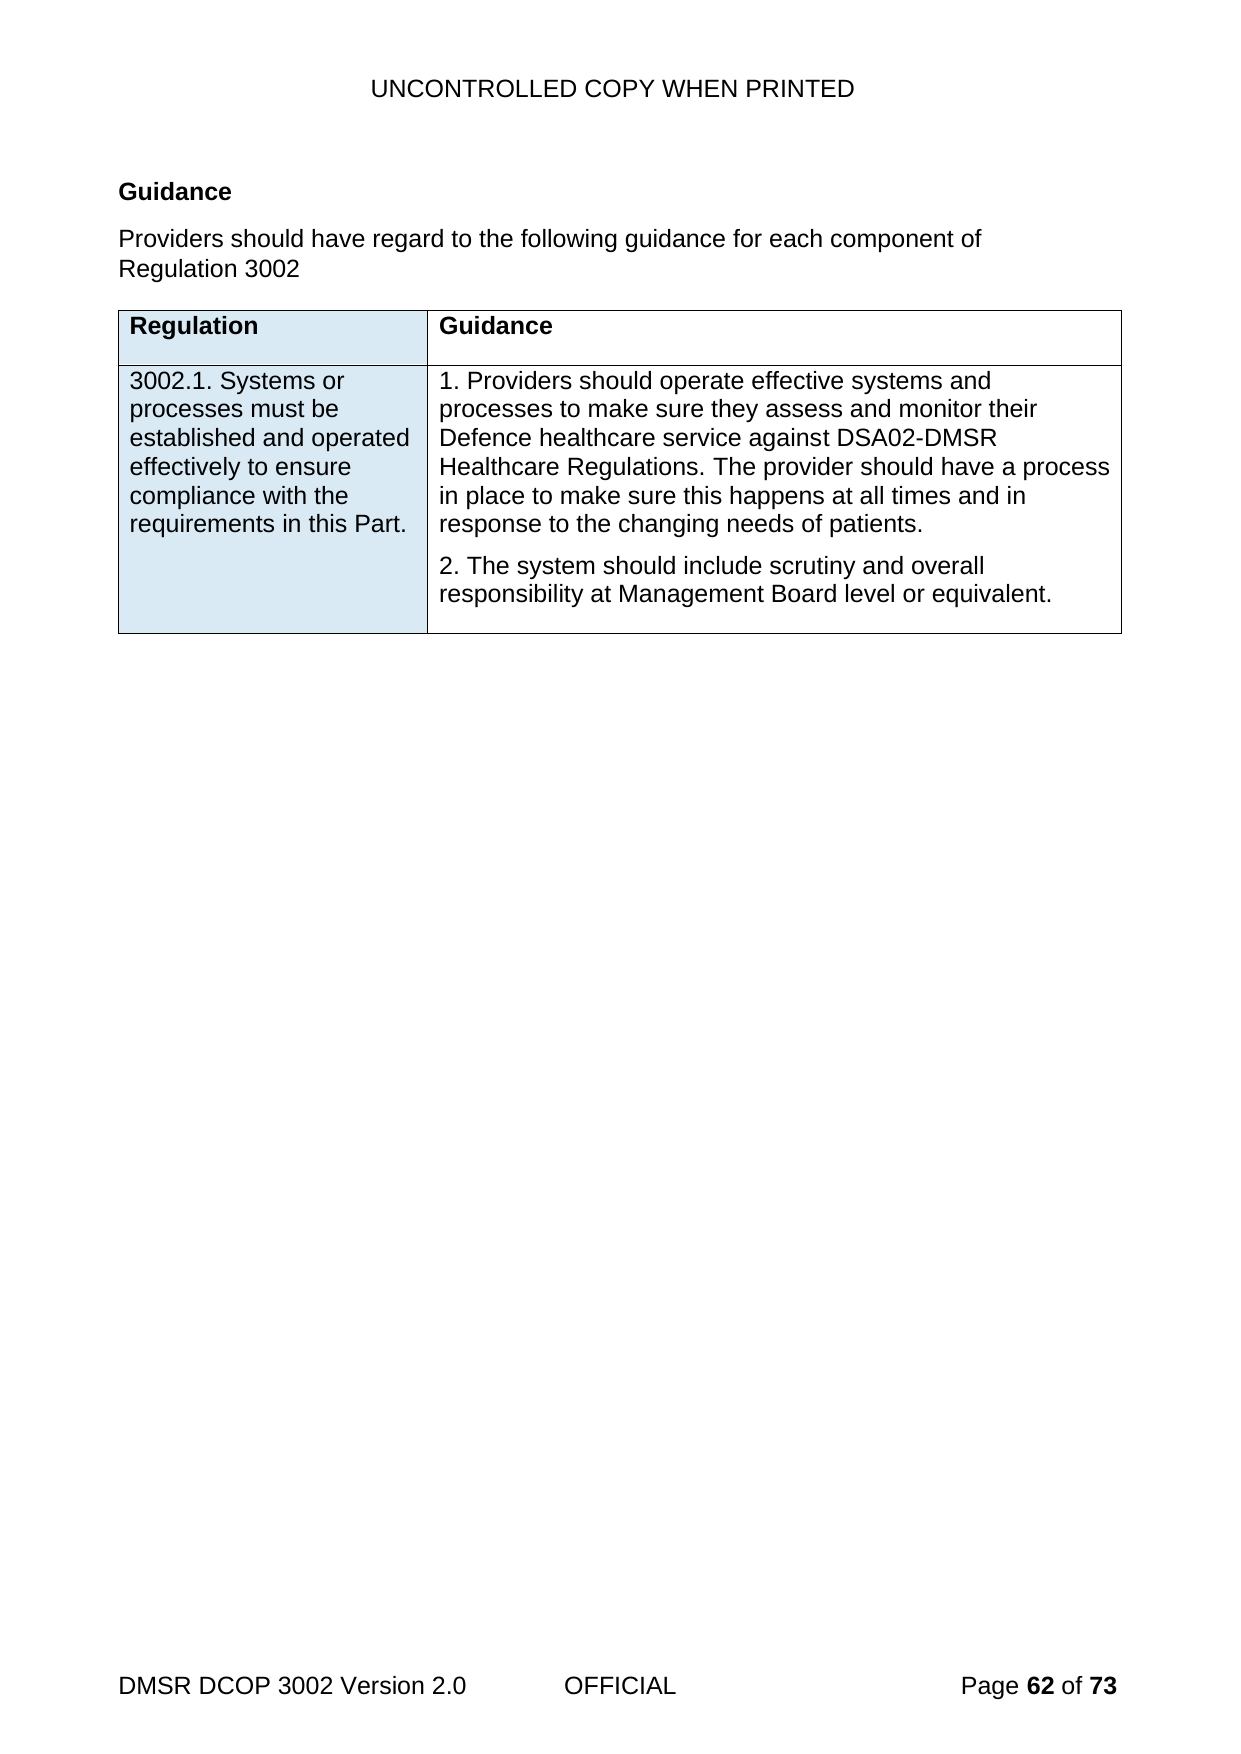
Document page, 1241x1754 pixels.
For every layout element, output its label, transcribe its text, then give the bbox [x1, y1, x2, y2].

text Guidance [118, 177, 1107, 206]
text Providers should have regard to the following guidance for each component of Regulation 3002 [118, 224, 1107, 283]
table_header Regulation [119, 311, 427, 364]
table_cell 1. Providers should operate effective systems and processes to make sure they assess and monitor their Defence healthcare service against DSA02-DMSR Healthcare Regulations. The provider should have a process in place to make sure this happens at all times and in response to the changing needs of patients. 2. The system should include scrutiny and overall responsibility at Management Board level or equivalent. [428, 366, 1121, 633]
table_cell 3002.1. Systems or processes must be established and operated effectively to ensure compliance with the requirements in this Part. [119, 366, 427, 633]
table_header Guidance [428, 311, 1121, 364]
